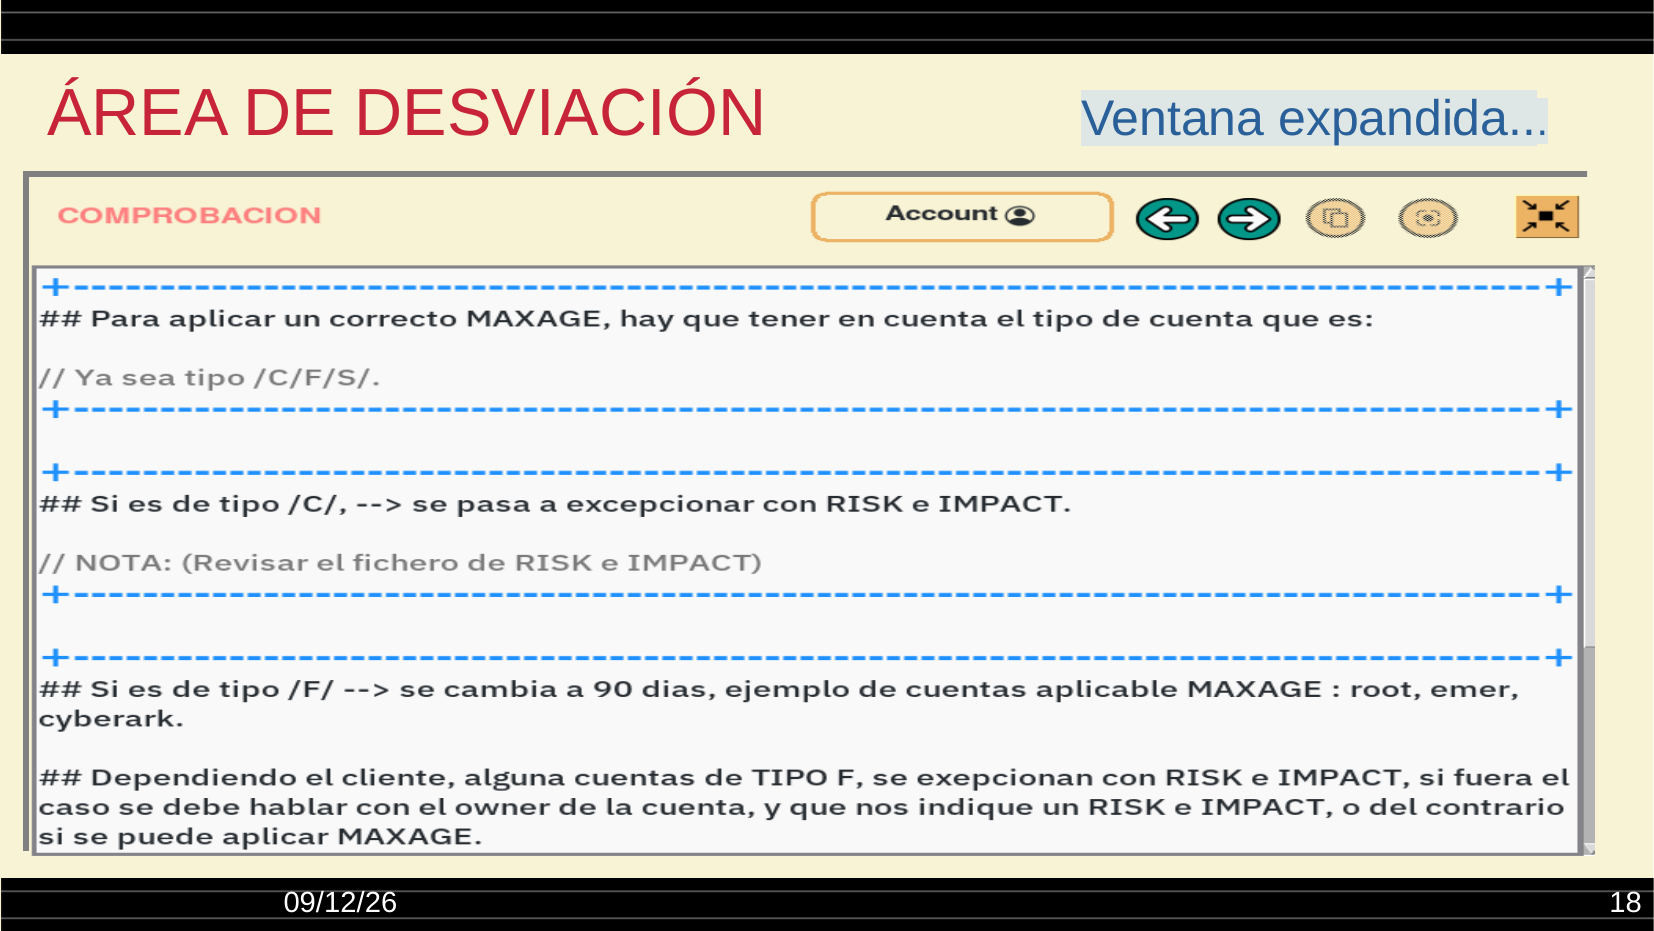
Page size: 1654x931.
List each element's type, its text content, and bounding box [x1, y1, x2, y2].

picture [1, 878, 1654, 931]
title ÁREA DE DESVIACIÓN Ventana expandida... [47, 46, 1565, 171]
picture [1, 0, 1654, 54]
picture [29, 177, 1595, 857]
